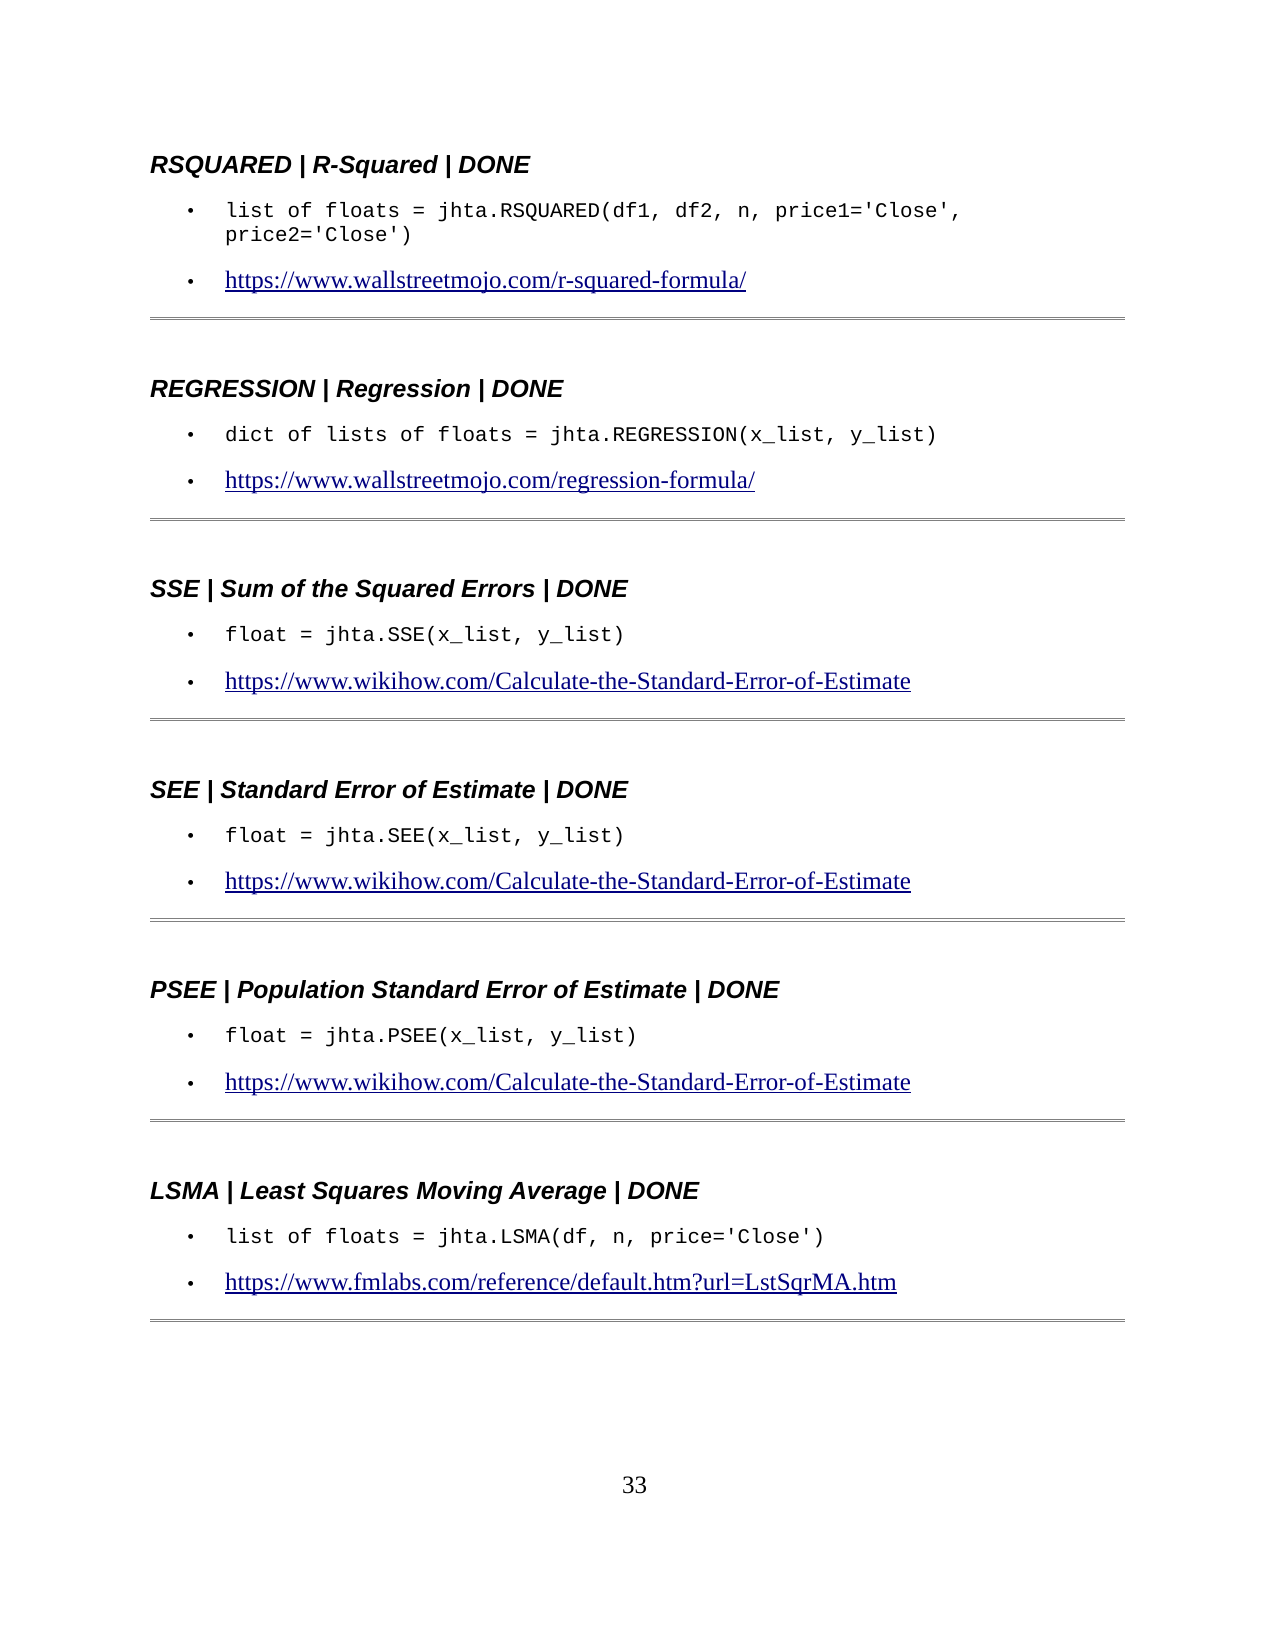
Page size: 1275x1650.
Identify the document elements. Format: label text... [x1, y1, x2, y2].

subtitle LSMA | Least Squares Moving Average | DONE [150, 1176, 1125, 1204]
list https://www.wikihow.com/Calculate-the-Standard-Error-of-Estimate [187, 666, 1125, 695]
list https://www.wikihow.com/Calculate-the-Standard-Error-of-Estimate [187, 1067, 1125, 1096]
subtitle SEE | Standard Error of Estimate | DONE [150, 775, 1125, 803]
subtitle PSEE | Population Standard Error of Estimate | DONE [150, 975, 1125, 1004]
list dict of lists of floats = jhta.REGRESSION(x_list, y_list) [187, 424, 1125, 448]
list https://www.wikihow.com/Calculate-the-Standard-Error-of-Estimate [187, 866, 1125, 895]
list list of floats = jhta.RSQUARED(df1, df2, n, price1='Close', price2='Close') [187, 200, 1125, 247]
list https://www.fmlabs.com/reference/default.htm?url=LstSqrMA.htm [187, 1267, 1125, 1296]
list https://www.wallstreetmojo.com/regression-formula/ [187, 466, 1125, 494]
list list of floats = jhta.LSMA(df, n, price='Close') [187, 1226, 1125, 1249]
list float = jhta.PSEE(x_list, y_list) [187, 1025, 1125, 1049]
subtitle RSQUARED | R-Squared | DONE [150, 150, 1125, 178]
subtitle REGRESSION | Regression | DONE [150, 374, 1125, 403]
list float = jhta.SSE(x_list, y_list) [187, 624, 1125, 648]
list https://www.wallstreetmojo.com/r-squared-formula/ [187, 265, 1125, 294]
list float = jhta.SEE(x_list, y_list) [187, 825, 1125, 848]
subtitle SSE | Sum of the Squared Errors | DONE [150, 574, 1125, 603]
